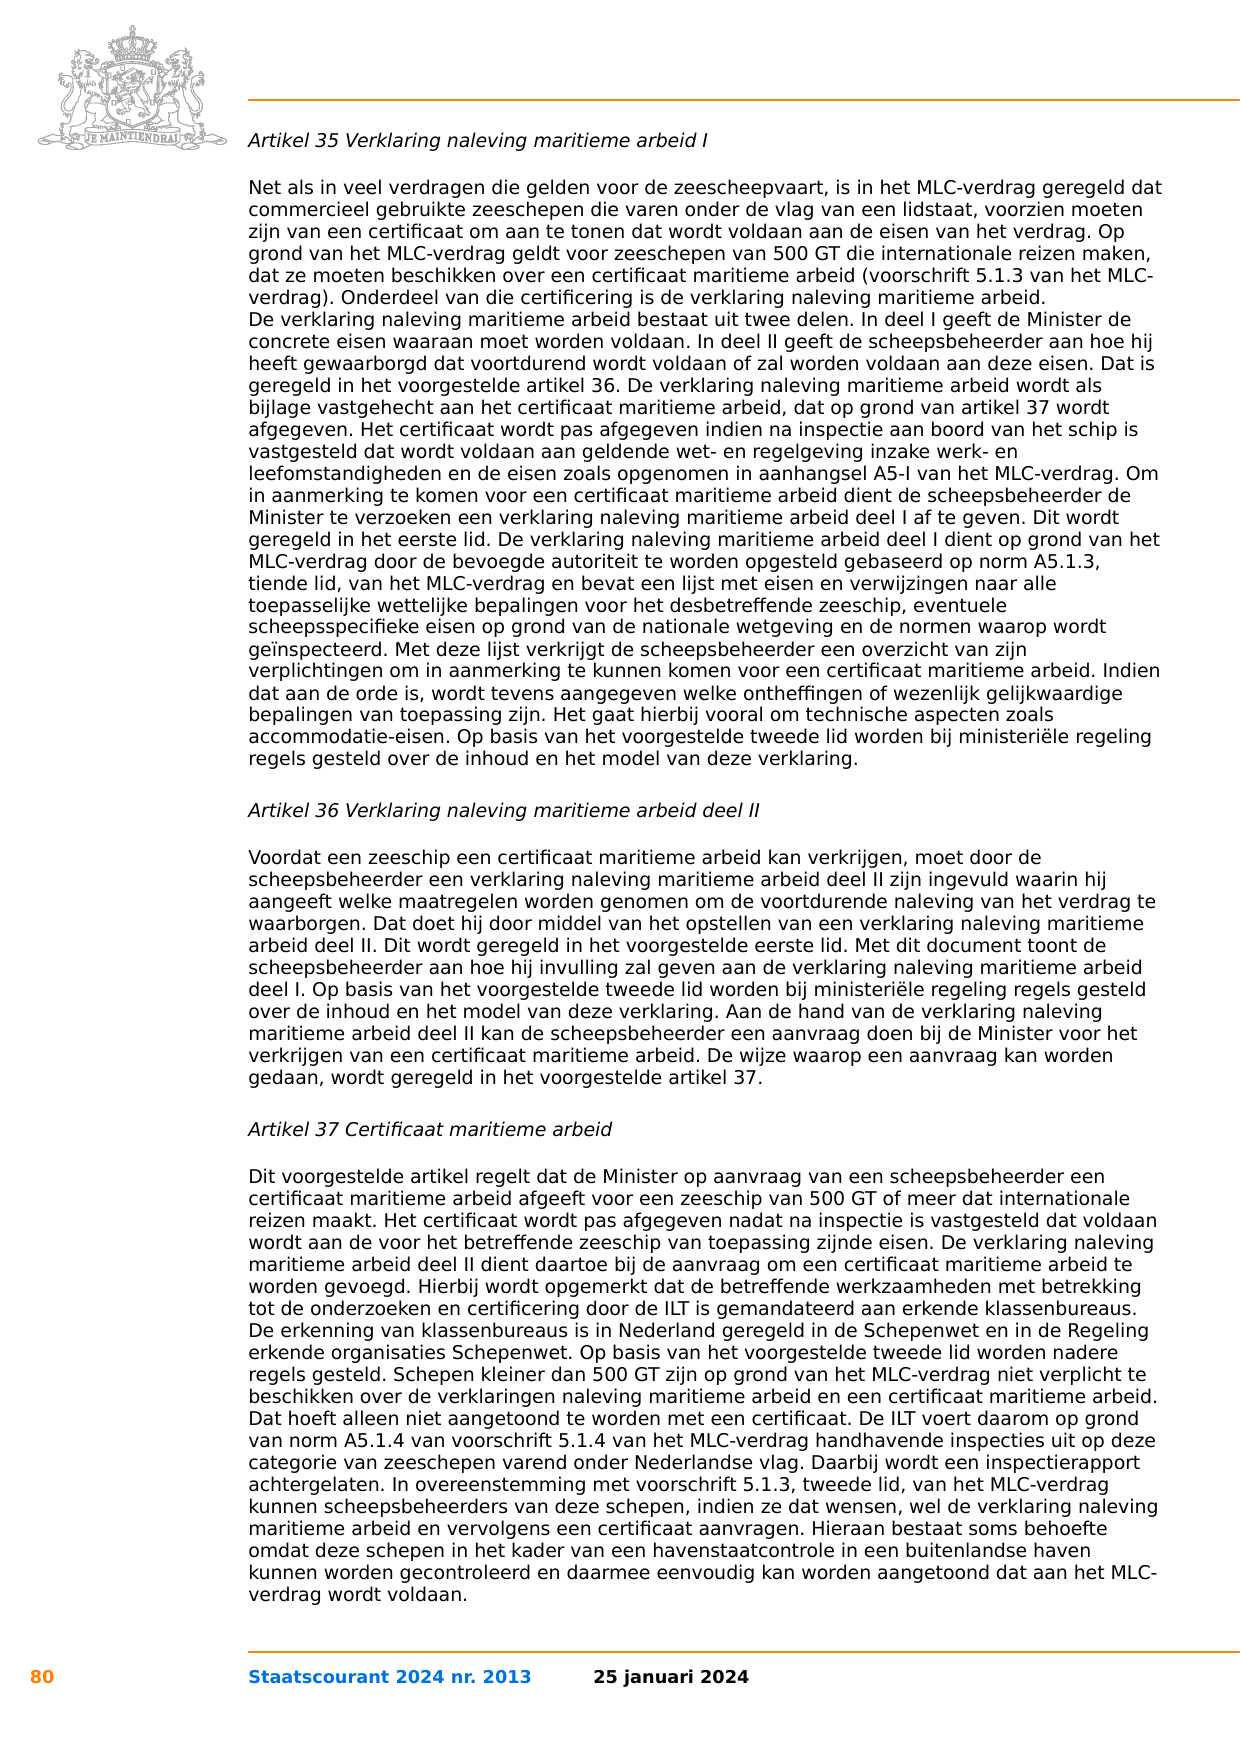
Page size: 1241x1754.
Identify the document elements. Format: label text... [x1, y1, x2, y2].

text De verklaring naleving maritieme arbeid bestaat uit twee delen. In deel I geeft de Minister de concrete eisen waaraan moet worden voldaan. In deel II geeft de scheepsbeheerder aan hoe hij heeft gewaarborgd dat voortdurend wordt voldaan of zal worden voldaan aan deze eisen. Dat is geregeld in het voorgestelde artikel 36. De verklaring naleving maritieme arbeid wordt als bijlage vastgehecht aan het certificaat maritieme arbeid, dat op grond van artikel 37 wordt afgegeven. Het certificaat wordt pas afgegeven indien na inspectie aan boord van het schip is vastgesteld dat wordt voldaan aan geldende wet- en regelgeving inzake werk- en leefomstandigheden en de eisen zoals opgenomen in aanhangsel A5-I van het MLC-verdrag. Om in aanmerking te komen voor een certificaat maritieme arbeid dient de scheepsbeheerder de Minister te verzoeken een verklaring naleving maritieme arbeid deel I af te geven. Dit wordt geregeld in het eerste lid. De verklaring naleving maritieme arbeid deel I dient op grond van het MLC-verdrag door de bevoegde autoriteit te worden opgesteld gebaseerd op norm A5.1.3, tiende lid, van het MLC-verdrag en bevat een lijst met eisen en verwijzingen naar alle toepasselijke wettelijke bepalingen voor het desbetreffende zeeschip, eventuele scheepsspecifieke eisen op grond van de nationale wetgeving en de normen waarop wordt geïnspecteerd. Met deze lijst verkrijgt de scheepsbeheerder een overzicht van zijn verplichtingen om in aanmerking te kunnen komen voor een certificaat maritieme arbeid. Indien dat aan de orde is, wordt tevens aangegeven welke ontheffingen of wezenlijk gelijkwaardige bepalingen van toepassing zijn. Het gaat hierbij vooral om technische aspecten zoals accommodatie-eisen. Op basis van het voorgestelde tweede lid worden bij ministeriële regeling regels gesteld over de inhoud en het model van deze verklaring. [248, 309, 1163, 770]
subtitle Artikel 36 Verklaring naleving maritieme arbeid deel II [248, 800, 1163, 822]
subtitle Artikel 37 Certificaat maritieme arbeid [248, 1119, 1163, 1141]
subtitle Artikel 35 Verklaring naleving maritieme arbeid I [248, 130, 1163, 152]
text Voordat een zeeschip een certificaat maritieme arbeid kan verkrijgen, moet door de scheepsbeheerder een verklaring naleving maritieme arbeid deel II zijn ingevuld waarin hij aangeeft welke maatregelen worden genomen om de voortdurende naleving van het verdrag te waarborgen. Dat doet hij door middel van het opstellen van een verklaring naleving maritieme arbeid deel II. Dit wordt geregeld in het voorgestelde eerste lid. Met dit document toont de scheepsbeheerder aan hoe hij invulling zal geven aan de verklaring naleving maritieme arbeid deel I. Op basis van het voorgestelde tweede lid worden bij ministeriële regeling regels gesteld over de inhoud en het model van deze verklaring. Aan de hand van de verklaring naleving maritieme arbeid deel II kan de scheepsbeheerder een aanvraag doen bij de Minister voor het verkrijgen van een certificaat maritieme arbeid. De wijze waarop een aanvraag kan worden gedaan, wordt geregeld in het voorgestelde artikel 37. [248, 847, 1163, 1089]
text Dit voorgestelde artikel regelt dat de Minister op aanvraag van een scheepsbeheerder een certificaat maritieme arbeid afgeeft voor een zeeschip van 500 GT of meer dat internationale reizen maakt. Het certificaat wordt pas afgegeven nadat na inspectie is vastgesteld dat voldaan wordt aan de voor het betreffende zeeschip van toepassing zijnde eisen. De verklaring naleving maritieme arbeid deel II dient daartoe bij de aanvraag om een certificaat maritieme arbeid te worden gevoegd. Hierbij wordt opgemerkt dat de betreffende werkzaamheden met betrekking tot de onderzoeken en certificering door de ILT is gemandateerd aan erkende klassenbureaus. De erkenning van klassenbureaus is in Nederland geregeld in de Schepenwet en in de Regeling erkende organisaties Schepenwet. Op basis van het voorgestelde tweede lid worden nadere regels gesteld. Schepen kleiner dan 500 GT zijn op grond van het MLC-verdrag niet verplicht te beschikken over de verklaringen naleving maritieme arbeid en een certificaat maritieme arbeid. Dat hoeft alleen niet aangetoond te worden met een certificaat. De ILT voert daarom op grond van norm A5.1.4 van voorschrift 5.1.4 van het MLC-verdrag handhavende inspecties uit op deze categorie van zeeschepen varend onder Nederlandse vlag. Daarbij wordt een inspectierapport achtergelaten. In overeenstemming met voorschrift 5.1.3, tweede lid, van het MLC-verdrag kunnen scheepsbeheerders van deze schepen, indien ze dat wensen, wel de verklaring naleving maritieme arbeid en vervolgens een certificaat aanvragen. Hieraan bestaat soms behoefte omdat deze schepen in het kader van een havenstaatcontrole in een buitenlandse haven kunnen worden gecontroleerd en daarmee eenvoudig kan worden aangetoond dat aan het MLC-verdrag wordt voldaan. [248, 1166, 1163, 1606]
text Net als in veel verdragen die gelden voor de zeescheepvaart, is in het MLC-verdrag geregeld dat commercieel gebruikte zeeschepen die varen onder de vlag van een lidstaat, voorzien moeten zijn van een certificaat om aan te tonen dat wordt voldaan aan de eisen van het verdrag. Op grond van het MLC-verdrag geldt voor zeeschepen van 500 GT die internationale reizen maken, dat ze moeten beschikken over een certificaat maritieme arbeid (voorschrift 5.1.3 van het MLC-verdrag). Onderdeel van die certificering is de verklaring naleving maritieme arbeid. [248, 177, 1163, 309]
picture [38, 25, 227, 150]
